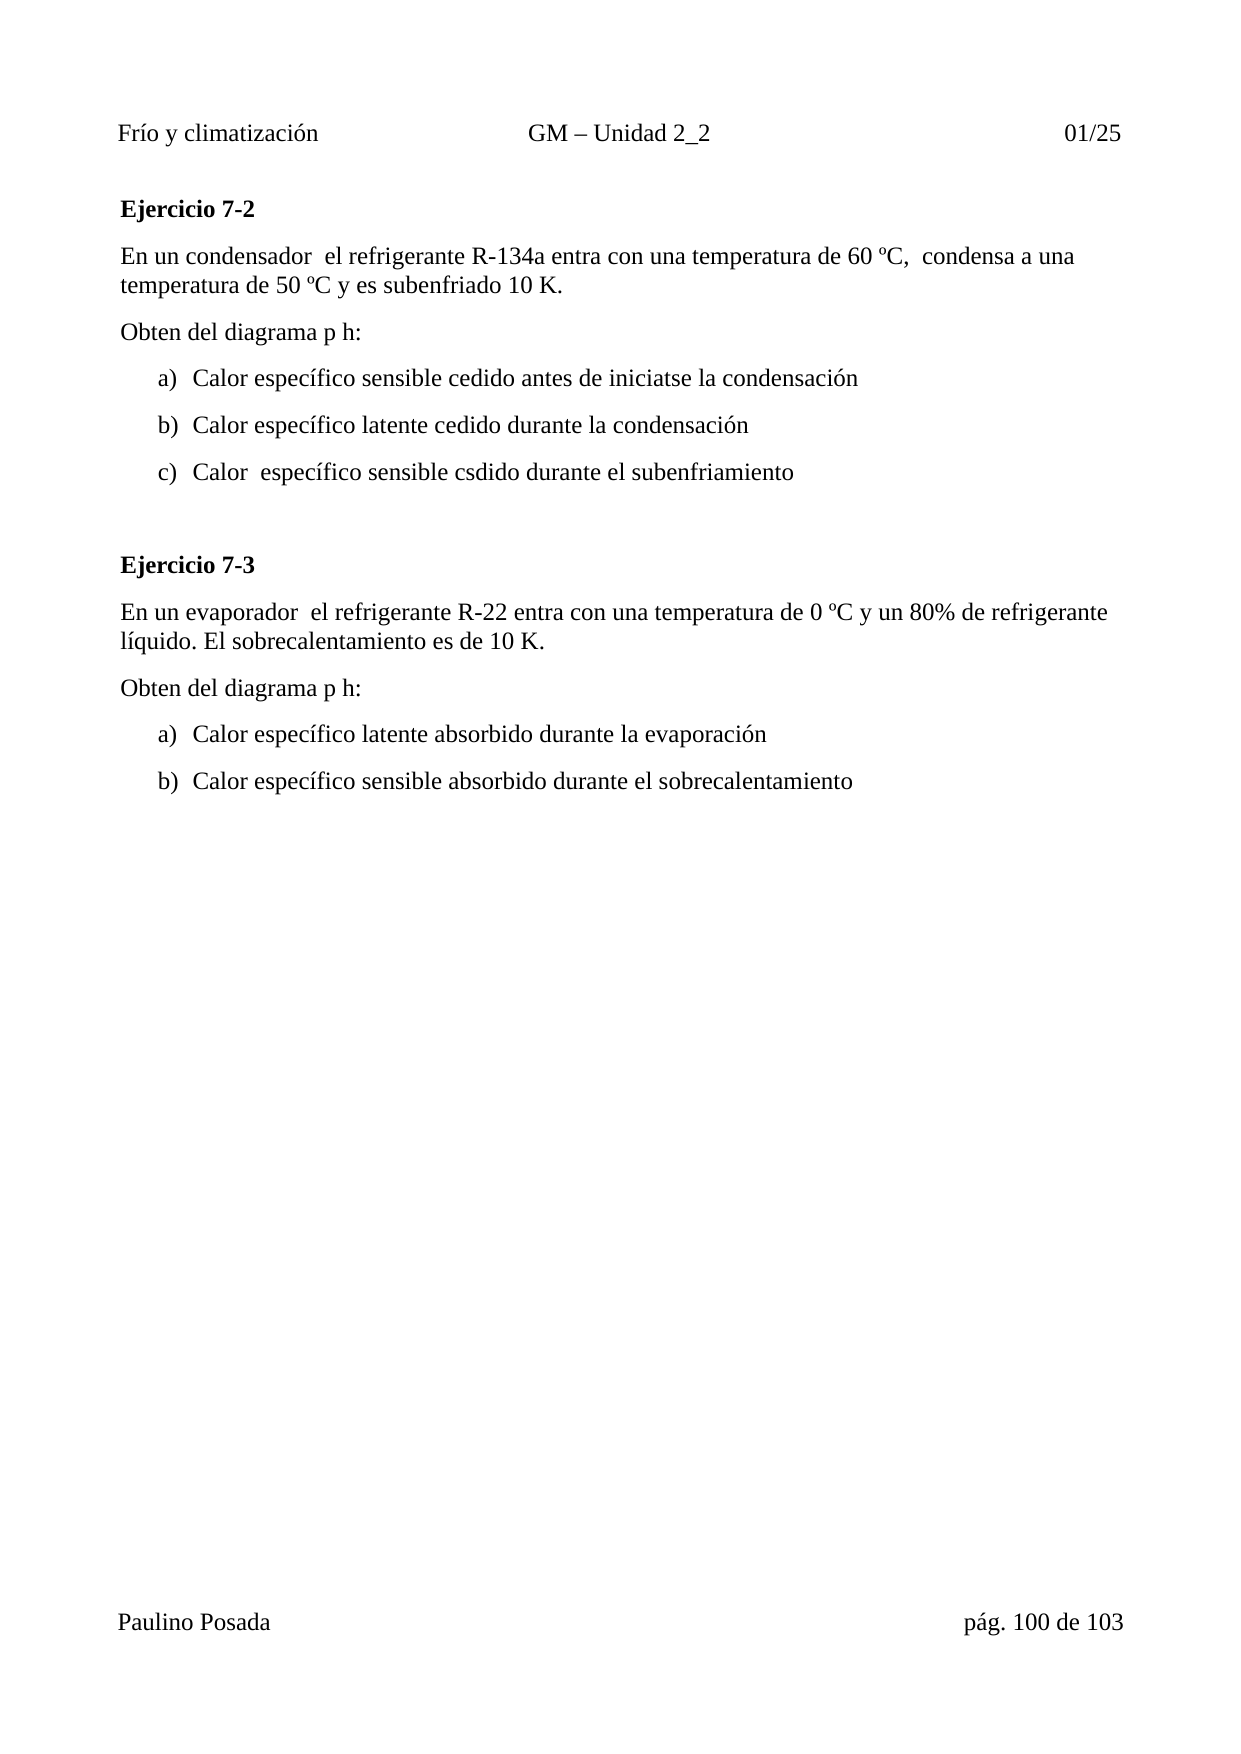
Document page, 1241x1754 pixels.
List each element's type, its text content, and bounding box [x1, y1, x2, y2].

text Ejercicio 7-3 [120, 551, 1120, 579]
list Calor específico latente cedido durante la condensación [158, 410, 1123, 439]
text En un condensador el refrigerante R-134a entra con una temperatura de 60 ºC, condensa a una temperatura de 50 ºC y es subenfriado 10 K. [120, 241, 1120, 299]
list Calor específico sensible csdido durante el subenfriamiento [158, 457, 1123, 486]
text Obten del diagrama p h: [120, 317, 1120, 345]
text Obten del diagrama p h: [120, 673, 1120, 702]
list Calor específico sensible absorbido durante el sobrecalentamiento [158, 766, 1123, 795]
list Calor específico sensible cedido antes de iniciatse la condensación [158, 363, 1123, 392]
list Calor específico latente absorbido durante la evaporación [158, 719, 1123, 748]
text En un evaporador el refrigerante R-22 entra con una temperatura de 0 ºC y un 80% de refrigerante líquido. El sobrecalentamiento es de 10 K. [120, 597, 1120, 655]
text Ejercicio 7-2 [120, 194, 1120, 223]
